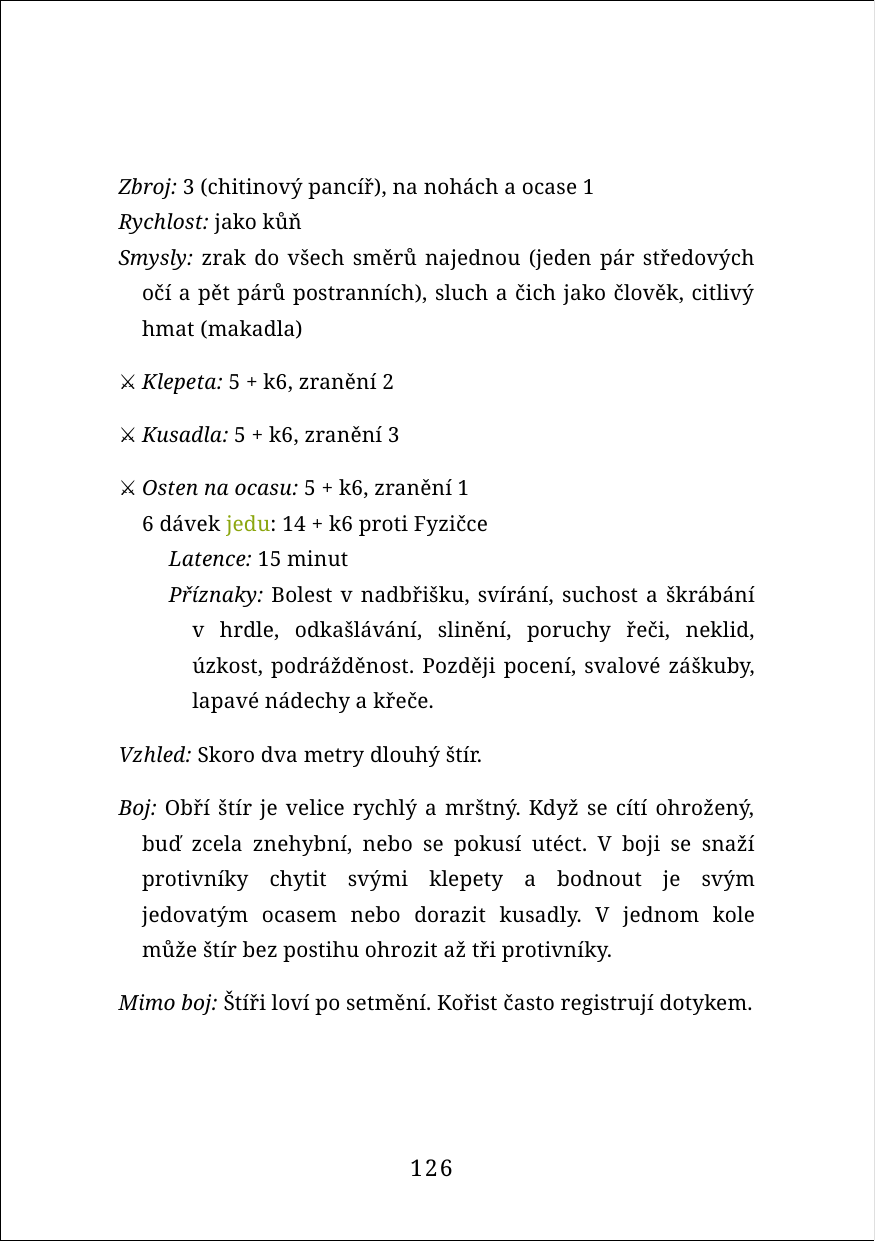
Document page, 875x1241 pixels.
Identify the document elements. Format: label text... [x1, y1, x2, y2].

text Boj: Obří štír je velice rychlý a mrštný. Když se cítí ohrožený, buď zcela znehybní, nebo se pokusí utéct. V boji se snaží protivníky chytit svými klepety a bodnout je svým jedovatým ocasem nebo dorazit kusadly. V jednom kole může štír bez postihu ohrozit až tři protivníky. [118, 793, 756, 964]
text 6 dávek jedu: 14 + k6 proti Fyzičce [142, 509, 756, 537]
text Latence: 15 minut [168, 544, 756, 573]
text Zbroj: 3 (chitinový pancíř), na nohách a ocase 1 [118, 172, 756, 200]
text Vzhled: Skoro dva metry dlouhý štír. [118, 740, 756, 768]
text Smysly: zrak do všech směrů najednou (jeden pár středových očí a pět párů postranních), sluch a čich jako člověk, citlivý hmat (makadla) [118, 243, 756, 342]
text Rychlost: jako kůň [118, 207, 756, 236]
text ⚔ Osten na ocasu: 5 + k6, zranění 1 [118, 473, 756, 502]
text ⚔ Kusadla: 5 + k6, zranění 3 [118, 420, 756, 449]
text Příznaky: Bolest v nadbřišku, svírání, suchost a škrábání v hrdle, odkašlávání, slinění, poruchy řeči, neklid, úzkost, podrážděnost. Později pocení, svalové záškuby, lapavé nádechy a křeče. [168, 580, 756, 715]
text Mimo boj: Štíři loví po setmění. Kořist často registrují dotykem. [118, 988, 756, 1017]
text ⚔ Klepeta: 5 + k6, zranění 2 [118, 367, 756, 396]
